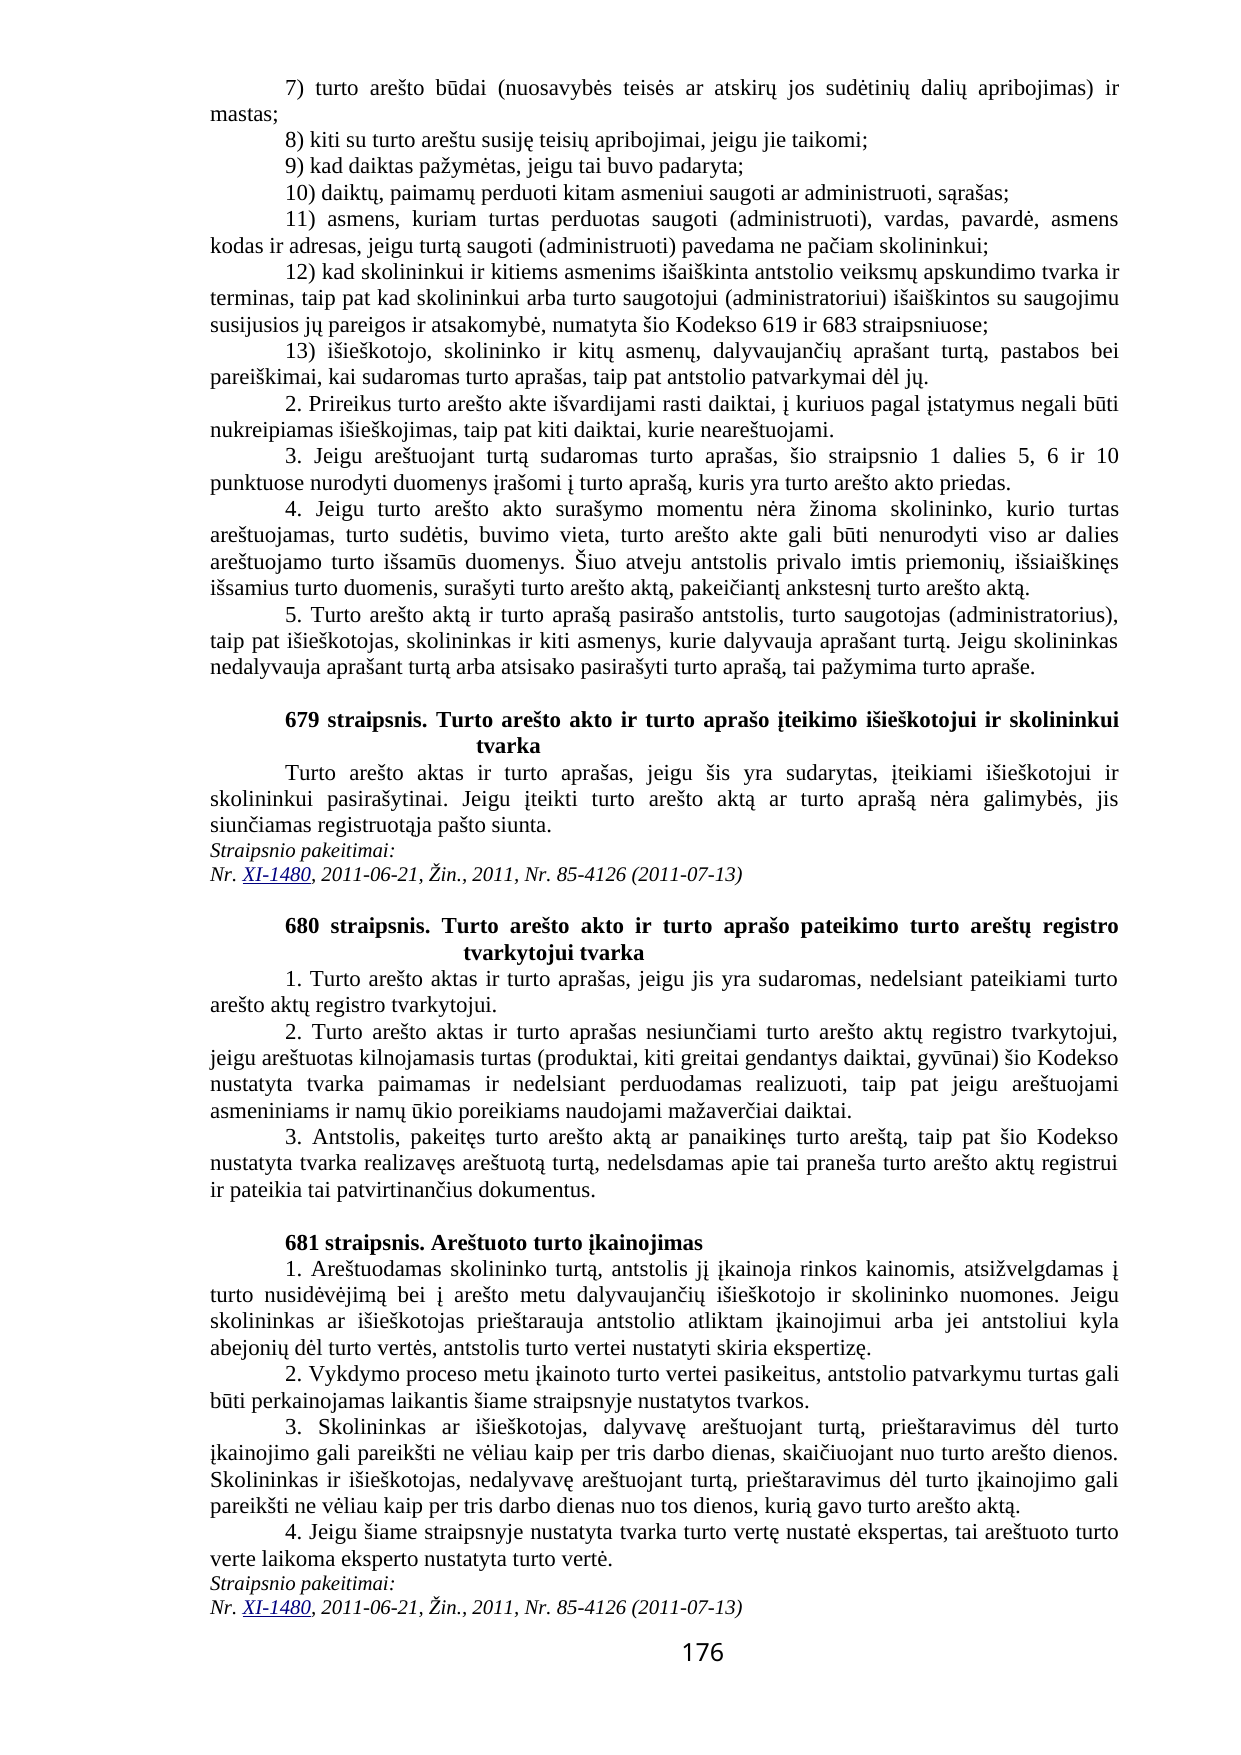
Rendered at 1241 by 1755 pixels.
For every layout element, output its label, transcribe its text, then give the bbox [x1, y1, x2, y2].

text 1. Turto arešto aktas ir turto aprašas, jeigu jis yra sudaromas, nedelsiant pateikiami turto arešto aktų registro tvarkytojui. [210, 965, 1120, 1018]
text 13) išieškotojo, skolininko ir kitų asmenų, dalyvaujančių aprašant turtą, pastabos bei pareiškimai, kai sudaromas turto aprašas, taip pat antstolio patvarkymai dėl jų. [210, 337, 1120, 390]
text Straipsnio pakeitimai: [210, 838, 1120, 862]
text 11) asmens, kuriam turtas perduotas saugoti (administruoti), vardas, pavardė, asmens kodas ir adresas, jeigu turtą saugoti (administruoti) pavedama ne pačiam skolininkui; [210, 205, 1120, 258]
text Straipsnio pakeitimai: [210, 1571, 1120, 1595]
text 10) daiktų, paimamų perduoti kitam asmeniui saugoti ar administruoti, sąrašas; [210, 179, 1120, 205]
text 2. Prireikus turto arešto akte išvardijami rasti daiktai, į kuriuos pagal įstatymus negali būti nukreipiamas išieškojimas, taip pat kiti daiktai, kurie neareštuojami. [210, 390, 1120, 442]
text 3. Jeigu areštuojant turtą sudaromas turto aprašas, šio straipsnio 1 dalies 5, 6 ir 10 punktuose nurodyti duomenys įrašomi į turto aprašą, kuris yra turto arešto akto priedas. [210, 442, 1120, 495]
text 9) kad daiktas pažymėtas, jeigu tai buvo padaryta; [210, 153, 1120, 179]
text 2. Vykdymo proceso metu įkainoto turto vertei pasikeitus, antstolio patvarkymu turtas gali būti perkainojamas laikantis šiame straipsnyje nustatytos tvarkos. [210, 1360, 1120, 1413]
text 1. Areštuodamas skolininko turtą, antstolis jį įkainoja rinkos kainomis, atsižvelgdamas į turto nusidėvėjimą bei į arešto metu dalyvaujančių išieškotojo ir skolininko nuomones. Jeigu skolininkas ar išieškotojas prieštarauja antstolio atliktam įkainojimui arba jei antstoliui kyla abejonių dėl turto vertės, antstolis turto vertei nustatyti skiria ekspertizę. [210, 1255, 1120, 1360]
text Nr. XI-1480, 2011-06-21, Žin., 2011, Nr. 85-4126 (2011-07-13) [210, 1595, 1120, 1619]
text 3. Skolininkas ar išieškotojas, dalyvavę areštuojant turtą, prieštaravimus dėl turto įkainojimo gali pareikšti ne vėliau kaip per tris darbo dienas, skaičiuojant nuo turto arešto dienos. Skolininkas ir išieškotojas, nedalyvavę areštuojant turtą, prieštaravimus dėl turto įkainojimo gali pareikšti ne vėliau kaip per tris darbo dienas nuo tos dienos, kurią gavo turto arešto aktą. [210, 1413, 1120, 1518]
text 3. Antstolis, pakeitęs turto arešto aktą ar panaikinęs turto areštą, taip pat šio Kodekso nustatyta tvarka realizavęs areštuotą turtą, nedelsdamas apie tai praneša turto arešto aktų registrui ir pateikia tai patvirtinančius dokumentus. [210, 1123, 1120, 1202]
text 7) turto arešto būdai (nuosavybės teisės ar atskirų jos sudėtinių dalių apribojimas) ir mastas; [210, 73, 1120, 126]
text 8) kiti su turto areštu susiję teisių apribojimai, jeigu jie taikomi; [210, 126, 1120, 153]
text 4. Jeigu šiame straipsnyje nustatyta tvarka turto vertę nustatė ekspertas, tai areštuoto turto verte laikoma eksperto nustatyta turto vertė. [210, 1518, 1120, 1571]
text 680 straipsnis. Turto arešto akto ir turto aprašo pateikimo turto areštų registro tvarkytojui tvarka [285, 912, 1120, 965]
text Turto arešto aktas ir turto aprašas, jeigu šis yra sudarytas, įteikiami išieškotojui ir skolininkui pasirašytinai. Jeigu įteikti turto arešto aktą ar turto aprašą nėra galimybės, jis siunčiamas registruotąja pašto siunta. [210, 759, 1120, 838]
text 5. Turto arešto aktą ir turto aprašą pasirašo antstolis, turto saugotojas (administratorius), taip pat išieškotojas, skolininkas ir kiti asmenys, kurie dalyvauja aprašant turtą. Jeigu skolininkas nedalyvauja aprašant turtą arba atsisako pasirašyti turto aprašą, tai pažymima turto apraše. [210, 601, 1120, 680]
text 679 straipsnis. Turto arešto akto ir turto aprašo įteikimo išieškotojui ir skolininkui tvarka [285, 706, 1120, 759]
text 2. Turto arešto aktas ir turto aprašas nesiunčiami turto arešto aktų registro tvarkytojui, jeigu areštuotas kilnojamasis turtas (produktai, kiti greitai gendantys daiktai, gyvūnai) šio Kodekso nustatyta tvarka paimamas ir nedelsiant perduodamas realizuoti, taip pat jeigu areštuojami asmeniniams ir namų ūkio poreikiams naudojami mažaverčiai daiktai. [210, 1018, 1120, 1123]
text 681 straipsnis. Areštuoto turto įkainojimas [210, 1228, 1120, 1255]
text 4. Jeigu turto arešto akto surašymo momentu nėra žinoma skolininko, kurio turtas areštuojamas, turto sudėtis, buvimo vieta, turto arešto akte gali būti nenurodyti viso ar dalies areštuojamo turto išsamūs duomenys. Šiuo atveju antstolis privalo imtis priemonių, išsiaiškinęs išsamius turto duomenis, surašyti turto arešto aktą, pakeičiantį ankstesnį turto arešto aktą. [210, 495, 1120, 601]
text 12) kad skolininkui ir kitiems asmenims išaiškinta antstolio veiksmų apskundimo tvarka ir terminas, taip pat kad skolininkui arba turto saugotojui (administratoriui) išaiškintos su saugojimu susijusios jų pareigos ir atsakomybė, numatyta šio Kodekso 619 ir 683 straipsniuose; [210, 258, 1120, 337]
text Nr. XI-1480, 2011-06-21, Žin., 2011, Nr. 85-4126 (2011-07-13) [210, 862, 1120, 886]
